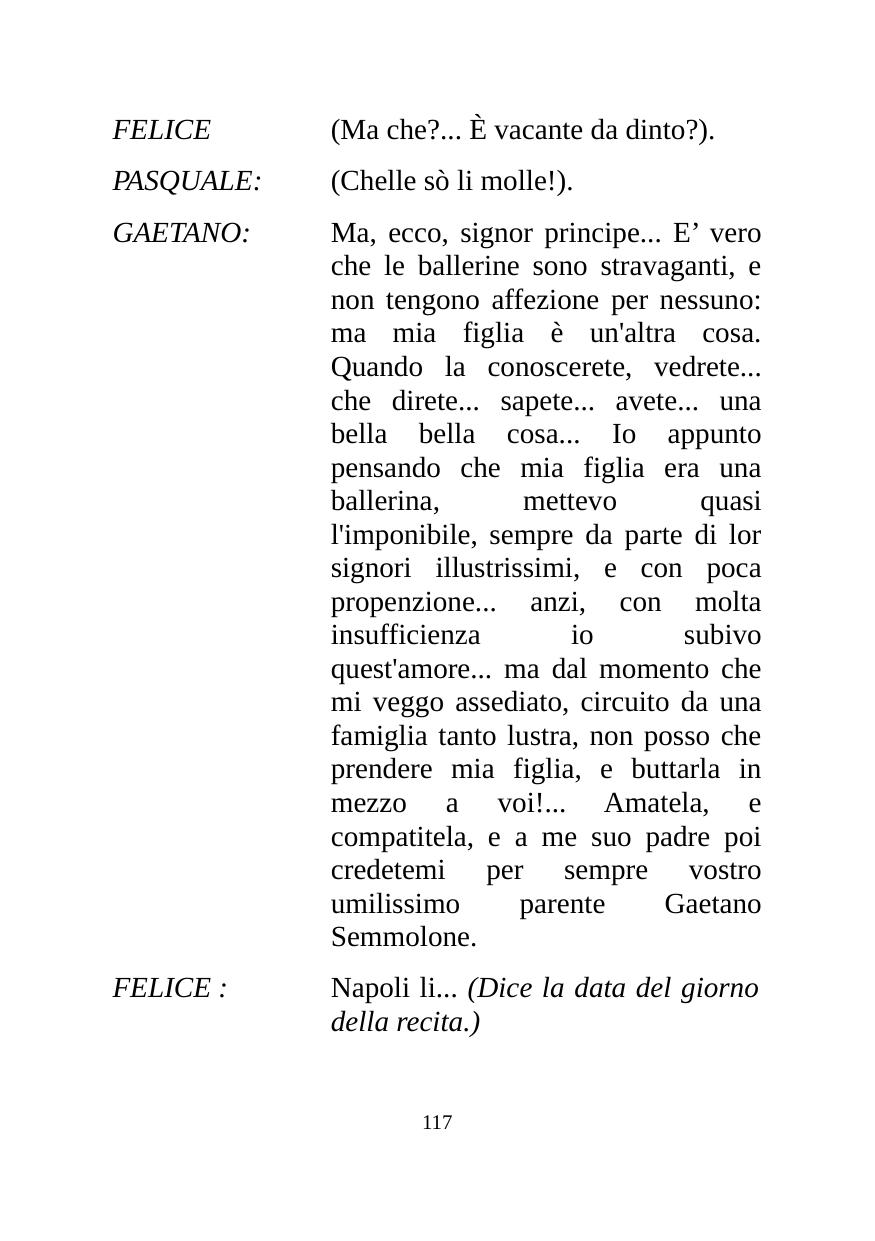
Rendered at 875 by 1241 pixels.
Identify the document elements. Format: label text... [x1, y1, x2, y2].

table_cell Ma, ecco, signor principe... E’ vero che le ballerine sono stravaganti, e non tengono affezione per nessuno: ma mia figlia è un'altra cosa. Quando la conoscerete, vedrete... che direte... sapete... avete... una bella bella cosa... Io appunto pensando che mia figlia era una ballerina, mettevo quasi l'imponibile, sempre da parte di lor signori illustrissimi, e con poca propenzione... anzi, con molta insufficienza io subivo quest'amore... ma dal momento che mi veggo assediato, circuito da una famiglia tanto lustra, non posso che prendere mia figlia, e buttarla in mezzo a voi!... Amatela, e compatitela, e a me suo padre poi credetemi per sempre vostro umilissimo parente Gaetano Semmolone. [325, 209, 768, 965]
table_cell Napoli li... (Dice la data del giorno della recita.) [325, 965, 768, 1049]
table_cell FELICE : [106, 965, 325, 1049]
table_cell GAETANO: [106, 209, 325, 965]
table_cell (Ma che?... È vacante da dinto?). [325, 106, 768, 158]
table_cell PASQUALE: [106, 158, 325, 209]
table_cell FELICE [106, 106, 325, 158]
table_cell (Chelle sò li molle!). [325, 158, 768, 209]
